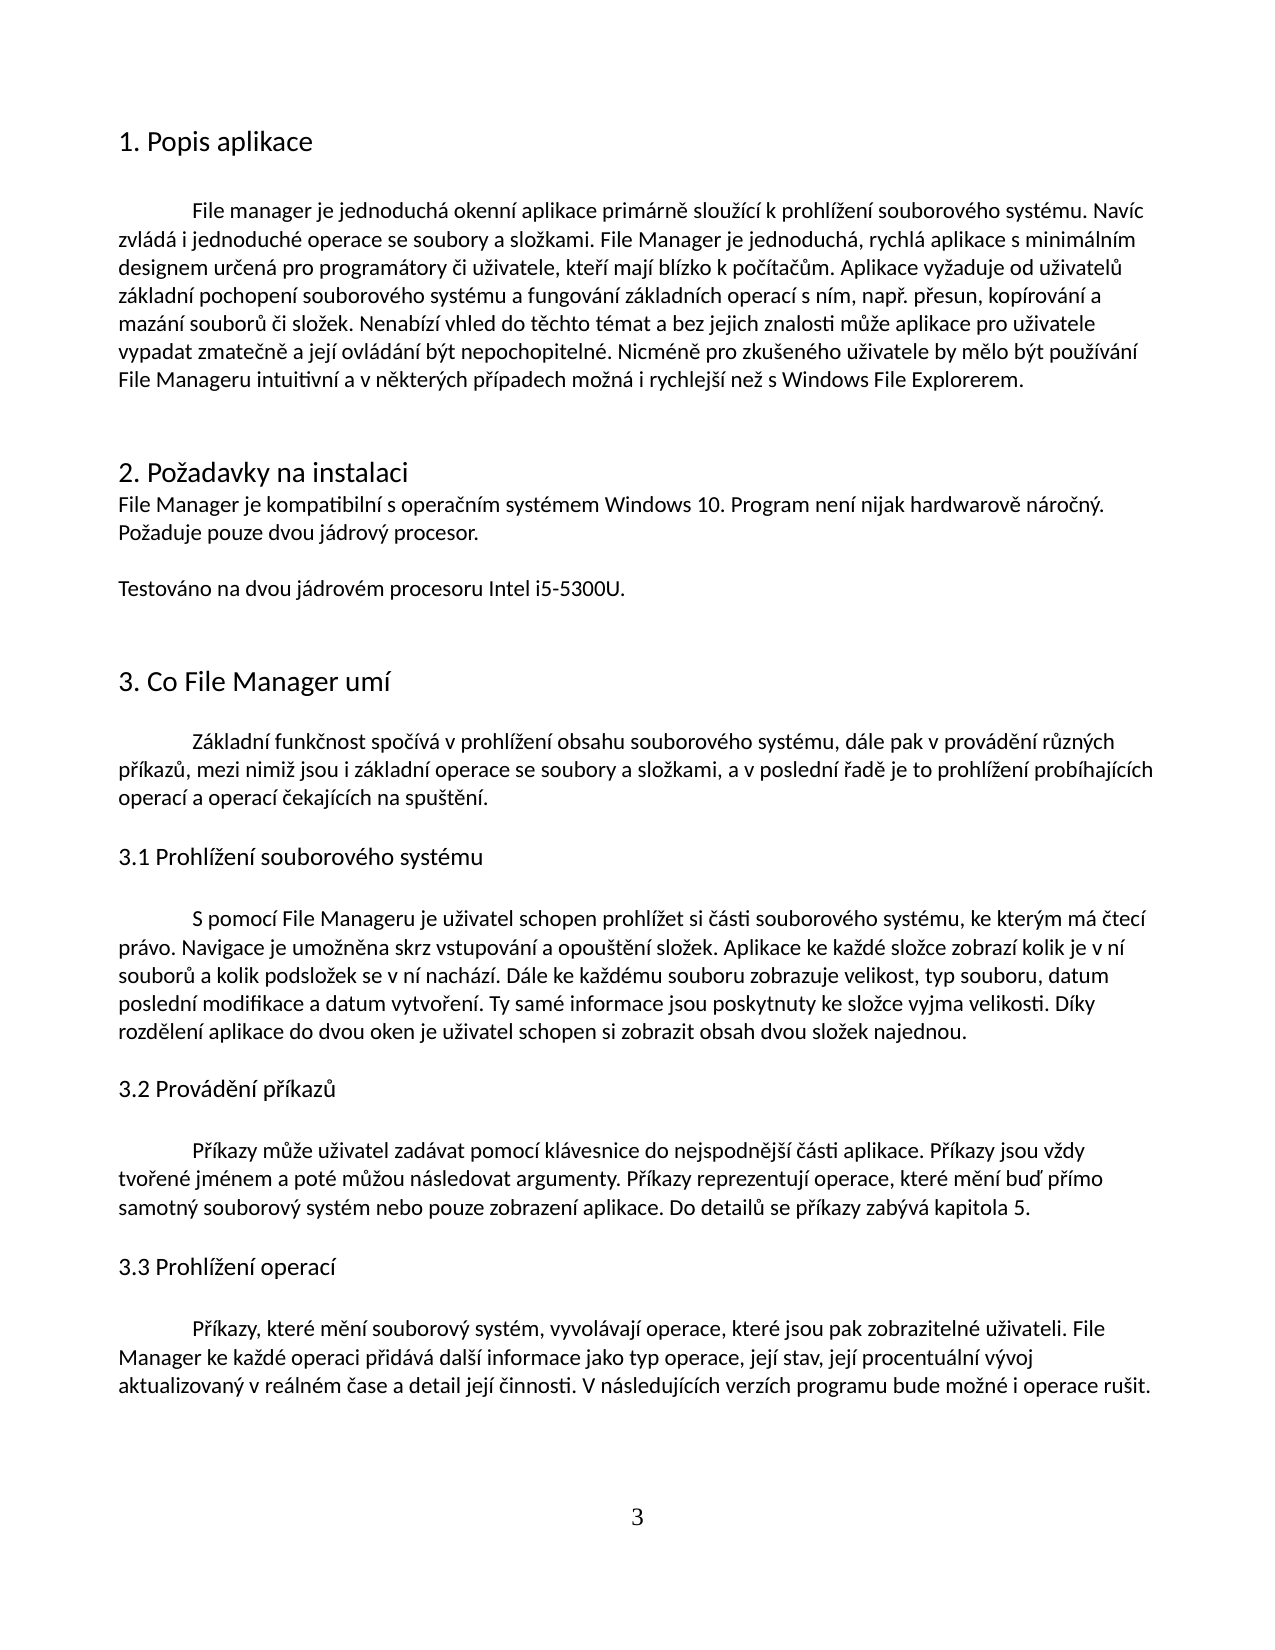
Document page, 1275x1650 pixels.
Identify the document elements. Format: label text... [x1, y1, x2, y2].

text 1. Popis aplikace [118, 123, 1157, 159]
text 2. Požadavky na instalaci [118, 454, 1157, 490]
text Příkazy, které mění souborový systém, vyvolávají operace, které jsou pak zobrazitelné uživateli. File Manager ke každé operaci přidává další informace jako typ operace, její stav, její procentuální vývoj aktualizovaný v reálném čase a detail její činnosti. V následujících verzích programu bude možné i operace rušit. [118, 1312, 1157, 1399]
text File manager je jednoduchá okenní aplikace primárně sloužící k prohlížení souborového systému. Navíc zvládá i jednoduché operace se soubory a složkami. File Manager je jednoduchá, rychlá aplikace s minimálním designem určená pro programátory či uživatele, kteří mají blízko k počítačům. Aplikace vyžaduje od uživatelů základní pochopení souborového systému a fungování základních operací s ním, např. přesun, kopírování a mazání souborů či složek. Nenabízí vhled do těchto témat a bez jejich znalosti může aplikace pro uživatele vypadat zmatečně a její ovládání být nepochopitelné. Nicméně pro zkušeného uživatele by mělo být používání File Manageru intuitivní a v některých případech možná i rychlejší než s Windows File Explorerem. [118, 195, 1157, 393]
text Testováno na dvou jádrovém procesoru Intel i5-5300U. [118, 574, 1157, 602]
text 3.1 Prohlížení souborového systému [118, 841, 1157, 872]
text 3. Co File Manager umí [118, 663, 1157, 699]
text File Manager je kompatibilní s operačním systémem Windows 10. Program není nijak hardwarově náročný. Požaduje pouze dvou jádrový procesor. [118, 490, 1157, 546]
text Základní funkčnost spočívá v prohlížení obsahu souborového systému, dále pak v provádění různých příkazů, mezi nimiž jsou i základní operace se soubory a složkami, a v poslední řadě je to prohlížení probíhajících operací a operací čekajících na spuštění. [118, 727, 1157, 811]
text 3.2 Provádění příkazů [118, 1073, 1157, 1103]
text S pomocí File Manageru je uživatel schopen prohlížet si části souborového systému, ke kterým má čtecí právo. Navigace je umožněna skrz vstupování a opouštění složek. Aplikace ke každé složce zobrazí kolik je v ní souborů a kolik podsložek se v ní nachází. Dále ke každému souboru zobrazuje velikost, typ souboru, datum poslední modifikace a datum vytvoření. Ty samé informace jsou poskytnuty ke složce vyjma velikosti. Díky rozdělení aplikace do dvou oken je uživatel schopen si zobrazit obsah dvou složek najednou. [118, 902, 1157, 1045]
text 3.3 Prohlížení operací [118, 1251, 1157, 1282]
text Příkazy může uživatel zadávat pomocí klávesnice do nejspodnější části aplikace. Příkazy jsou vždy tvořené jménem a poté můžou následovat argumenty. Příkazy reprezentují operace, které mění buď přímo samotný souborový systém nebo pouze zobrazení aplikace. Do detailů se příkazy zabývá kapitola 5. [118, 1134, 1157, 1221]
